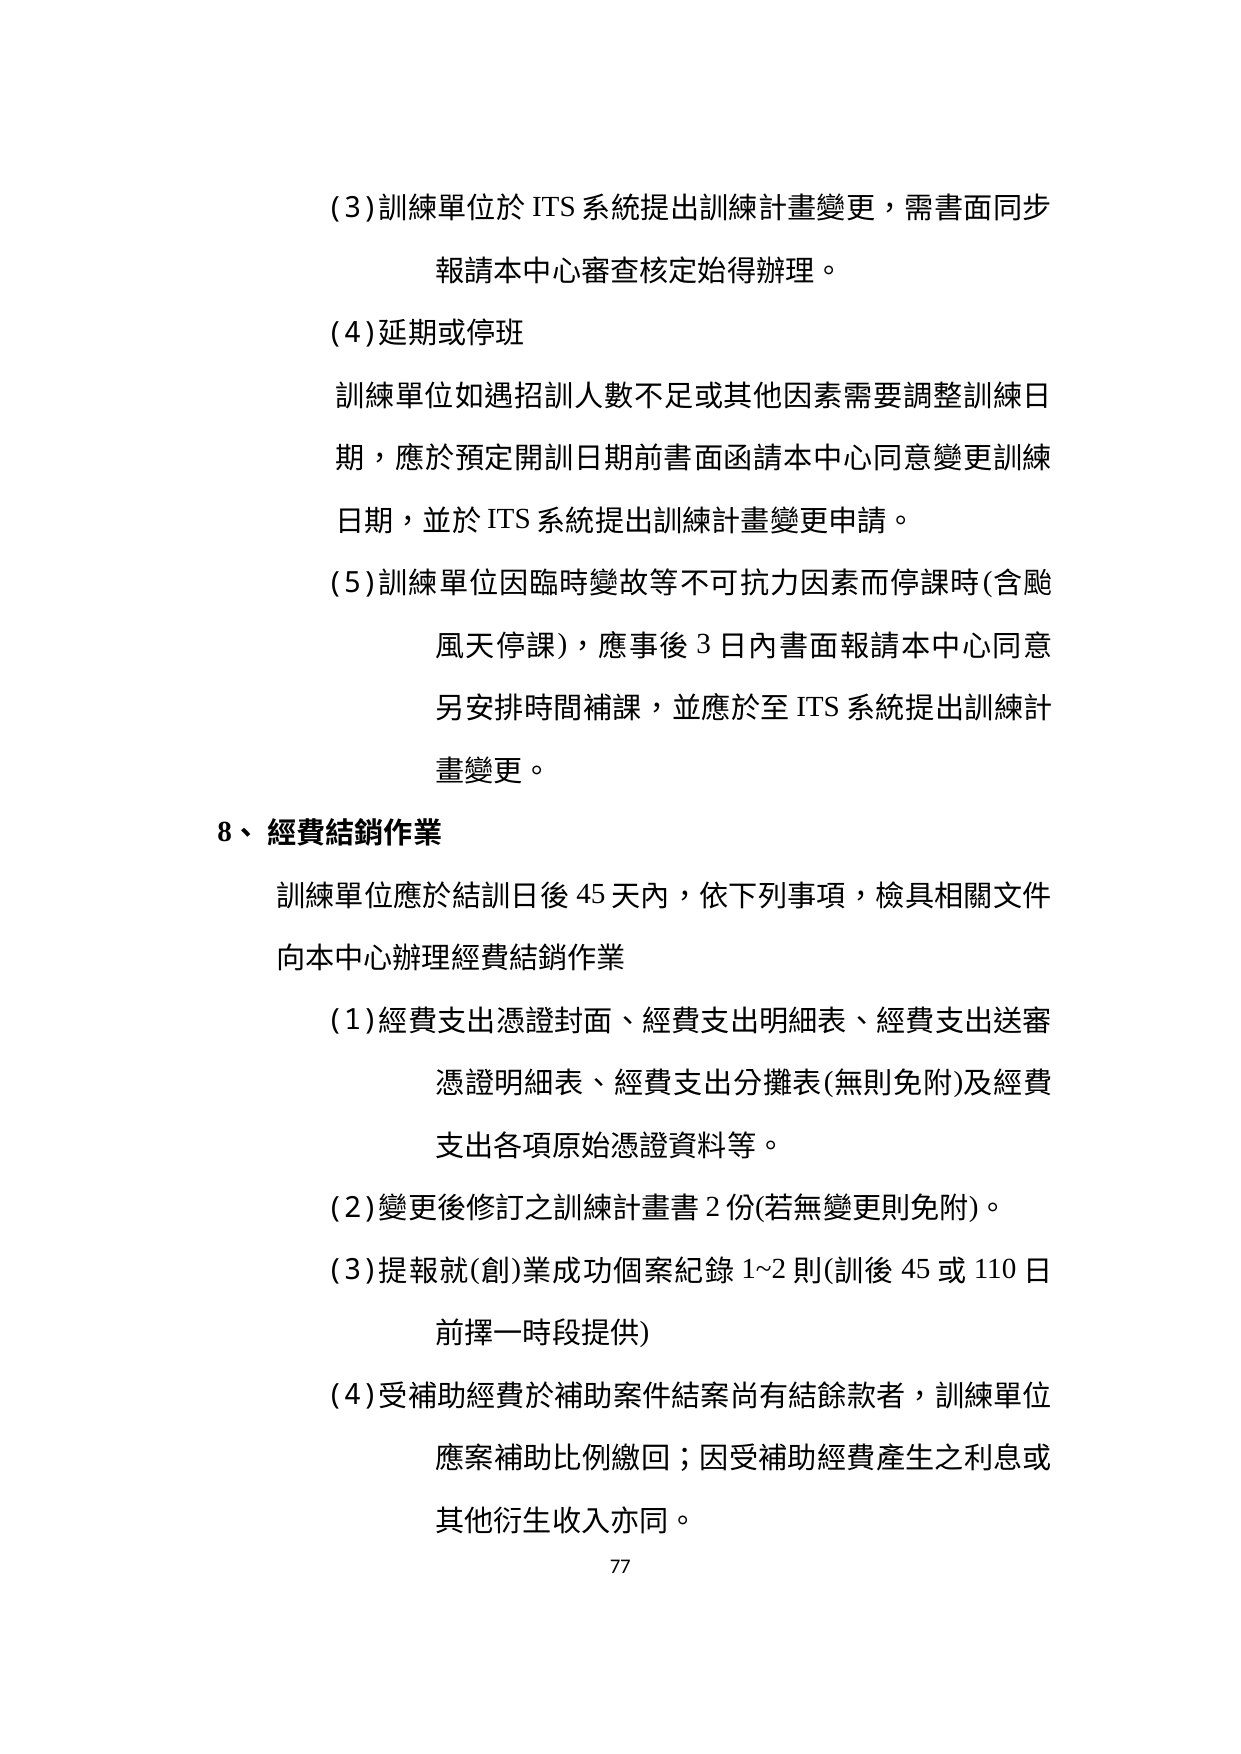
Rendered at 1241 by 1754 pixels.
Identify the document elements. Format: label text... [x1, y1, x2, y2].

list 經費結銷作業 [217, 789, 1053, 852]
text 訓練單位如遇招訓人數不足或其他因素需要調整訓練日期，應於預定開訓日期前書面函請本中心同意變更訓練日期，並於ITS系統提出訓練計畫變更申請。 [335, 352, 1053, 539]
list 延期或停班 [326, 289, 1053, 352]
list 訓練單位於ITS系統提出訓練計畫變更，需書面同步報請本中心審查核定始得辦理。 [326, 164, 1053, 289]
list 受補助經費於補助案件結案尚有結餘款者，訓練單位應案補助比例繳回；因受補助經費產生之利息或其他衍生收入亦同。 [326, 1352, 1053, 1539]
list 變更後修訂之訓練計畫書2份(若無變更則免附)。 [326, 1164, 1053, 1227]
list 提報就(創)業成功個案紀錄1~2則(訓後45或110日前擇一時段提供) [326, 1227, 1053, 1352]
text 訓練單位應於結訓日後45天內，依下列事項，檢具相關文件向本中心辦理經費結銷作業 [276, 852, 1053, 977]
list 訓練單位因臨時變故等不可抗力因素而停課時(含颱風天停課)，應事後3日內書面報請本中心同意另安排時間補課，並應於至ITS系統提出訓練計畫變更。 [326, 539, 1053, 789]
list 經費支出憑證封面、經費支出明細表、經費支出送審憑證明細表、經費支出分攤表(無則免附)及經費支出各項原始憑證資料等。 [326, 977, 1053, 1164]
